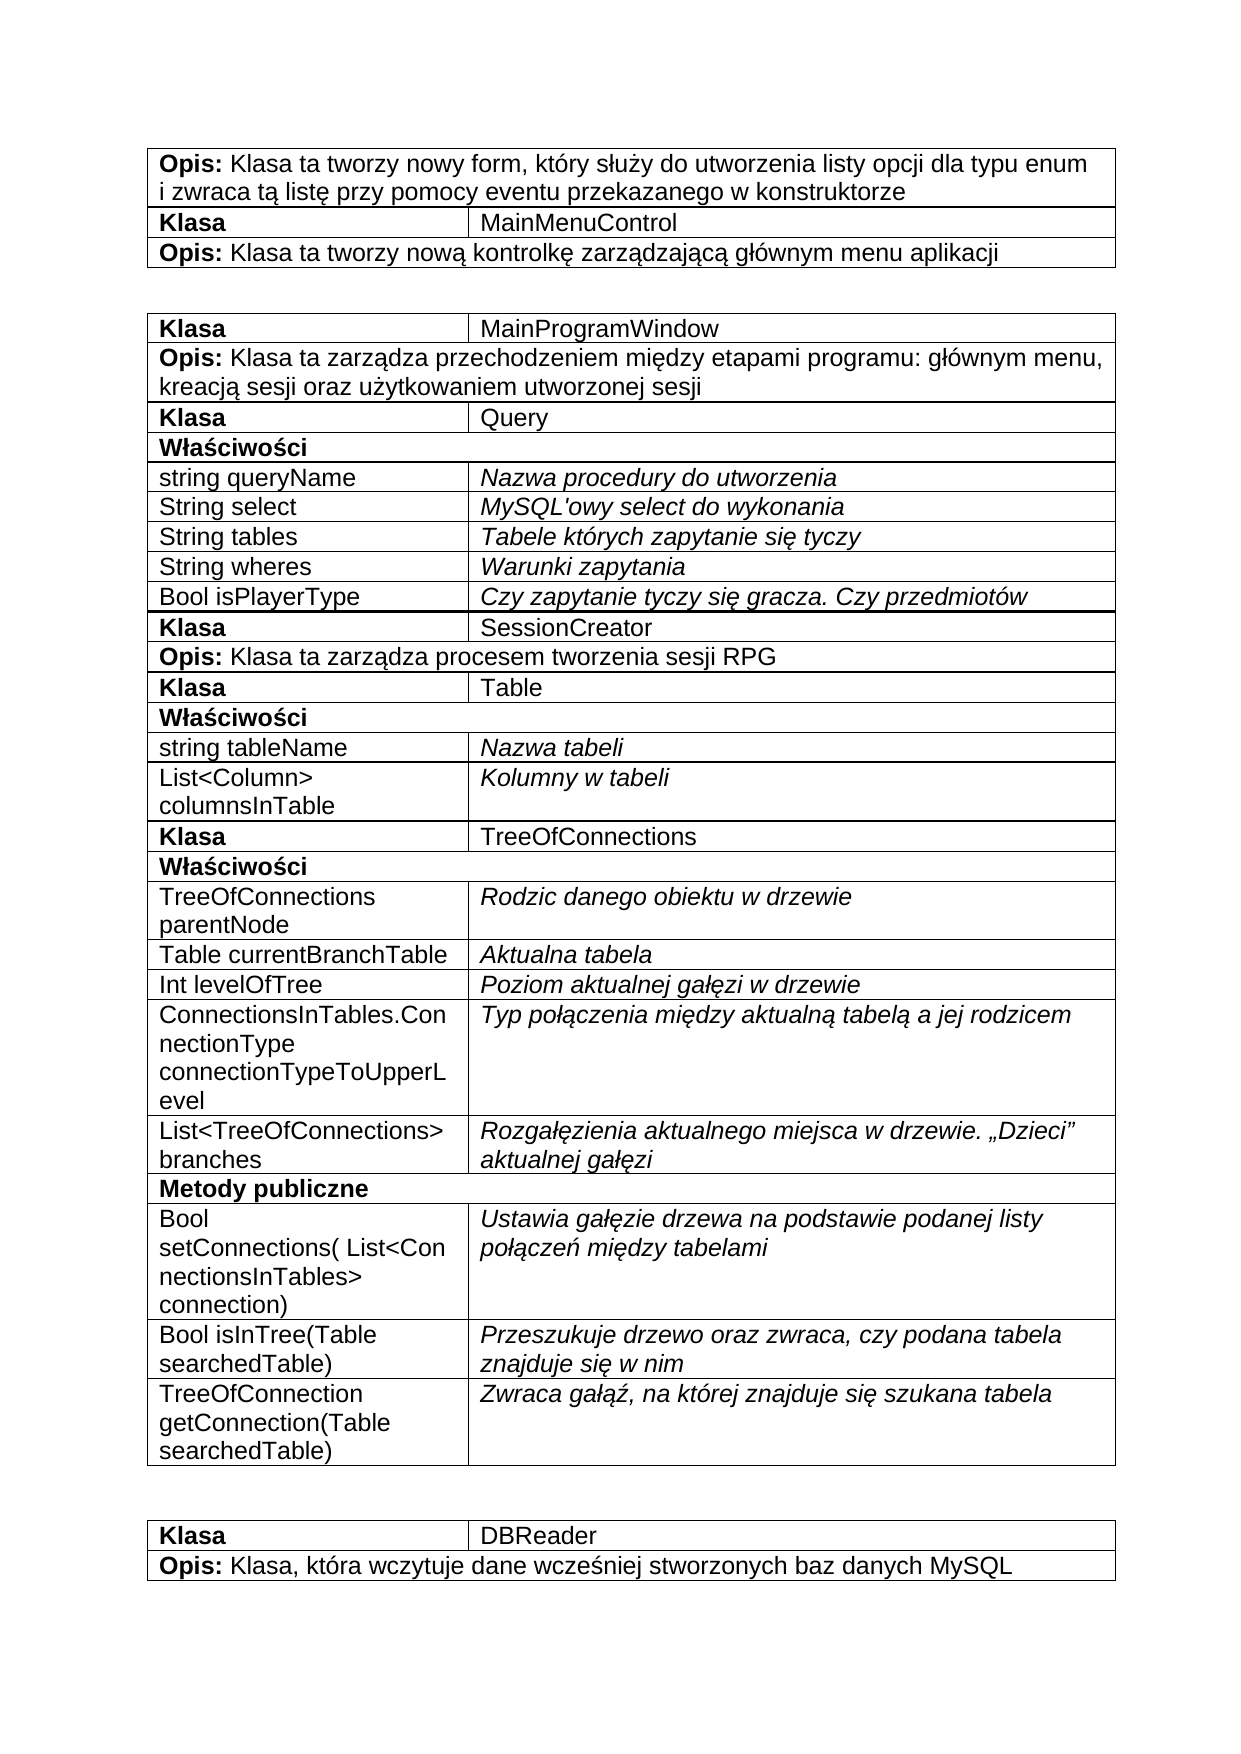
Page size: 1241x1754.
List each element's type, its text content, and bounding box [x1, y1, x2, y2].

table_cell Zwraca gałąź, na której znajduje się szukana tabela [469, 1379, 1115, 1465]
table_cell Kolumny w tabeli [469, 763, 1115, 820]
table_cell Warunki zapytania [469, 552, 1115, 581]
table_cell Opis: Klasa ta tworzy nową kontrolkę zarządzającą głównym menu aplikacji [148, 238, 1115, 267]
table_header MainMenuControl [469, 208, 1115, 237]
table_cell Opis: Klasa ta zarządza procesem tworzenia sesji RPG [148, 642, 1115, 671]
table_cell List<TreeOfConnections> branches [148, 1116, 468, 1173]
table_header Query [469, 403, 1115, 432]
table_cell Rozgałęzienia aktualnego miejsca w drzewie. „Dzieci” aktualnej gałęzi [469, 1116, 1115, 1173]
table_cell Poziom aktualnej gałęzi w drzewie [469, 970, 1115, 999]
table_cell Nazwa procedury do utworzenia [469, 463, 1115, 491]
table_cell Tabele których zapytanie się tyczy [469, 522, 1115, 551]
table_cell String tables [148, 522, 468, 551]
table_cell List<Column> columnsInTable [148, 763, 468, 820]
table_header Klasa [148, 314, 468, 342]
table_header Table [469, 673, 1115, 702]
table_header Klasa [148, 403, 468, 432]
table_cell Czy zapytanie tyczy się gracza. Czy przedmiotów [469, 582, 1115, 610]
table_header DBReader [469, 1521, 1115, 1550]
table_cell string tableName [148, 733, 468, 761]
table_header Klasa [148, 208, 468, 237]
table_cell Opis: Klasa ta tworzy nowy form, który służy do utworzenia listy opcji dla typu enum i zwraca tą listę przy pomocy eventu przekazanego w konstruktorze [148, 149, 1115, 206]
table_cell Rodzic danego obiektu w drzewie [469, 882, 1115, 939]
table_cell Bool setConnections( List<ConnectionsInTables> connection) [148, 1204, 468, 1319]
table_header Klasa [148, 1521, 468, 1550]
table_cell Przeszukuje drzewo oraz zwraca, czy podana tabela znajduje się w nim [469, 1320, 1115, 1378]
table_cell Opis: Klasa, która wczytuje dane wcześniej stworzonych baz danych MySQL [148, 1551, 1115, 1579]
table_cell Typ połączenia między aktualną tabelą a jej rodzicem [469, 1000, 1115, 1115]
table_cell TreeOfConnections parentNode [148, 882, 468, 939]
table_header Klasa [148, 613, 468, 641]
table_cell Metody publiczne [148, 1174, 1115, 1203]
table_cell String select [148, 492, 468, 521]
table_cell Właściwości [148, 852, 1115, 881]
table_cell Bool isPlayerType [148, 582, 468, 610]
table_cell MySQL'owy select do wykonania [469, 492, 1115, 521]
table_header TreeOfConnections [469, 822, 1115, 851]
table_cell ConnectionsInTables.ConnectionType connectionTypeToUpperLevel [148, 1000, 468, 1115]
table_cell Int levelOfTree [148, 970, 468, 999]
table_header SessionCreator [469, 613, 1115, 641]
table_cell Table currentBranchTable [148, 940, 468, 969]
table_cell Bool isInTree(Table searchedTable) [148, 1320, 468, 1378]
table_cell Właściwości [148, 433, 1115, 461]
table_cell Nazwa tabeli [469, 733, 1115, 761]
table_cell string queryName [148, 463, 468, 491]
table_cell String wheres [148, 552, 468, 581]
table_cell TreeOfConnection getConnection(Table searchedTable) [148, 1379, 468, 1465]
table_header Klasa [148, 673, 468, 702]
table_cell Ustawia gałęzie drzewa na podstawie podanej listy połączeń między tabelami [469, 1204, 1115, 1319]
table_cell Opis: Klasa ta zarządza przechodzeniem między etapami programu: głównym menu, kreacją sesji oraz użytkowaniem utworzonej sesji [148, 343, 1115, 401]
table_header Klasa [148, 822, 468, 851]
table_cell Aktualna tabela [469, 940, 1115, 969]
table_cell Właściwości [148, 703, 1115, 732]
table_header MainProgramWindow [469, 314, 1115, 342]
